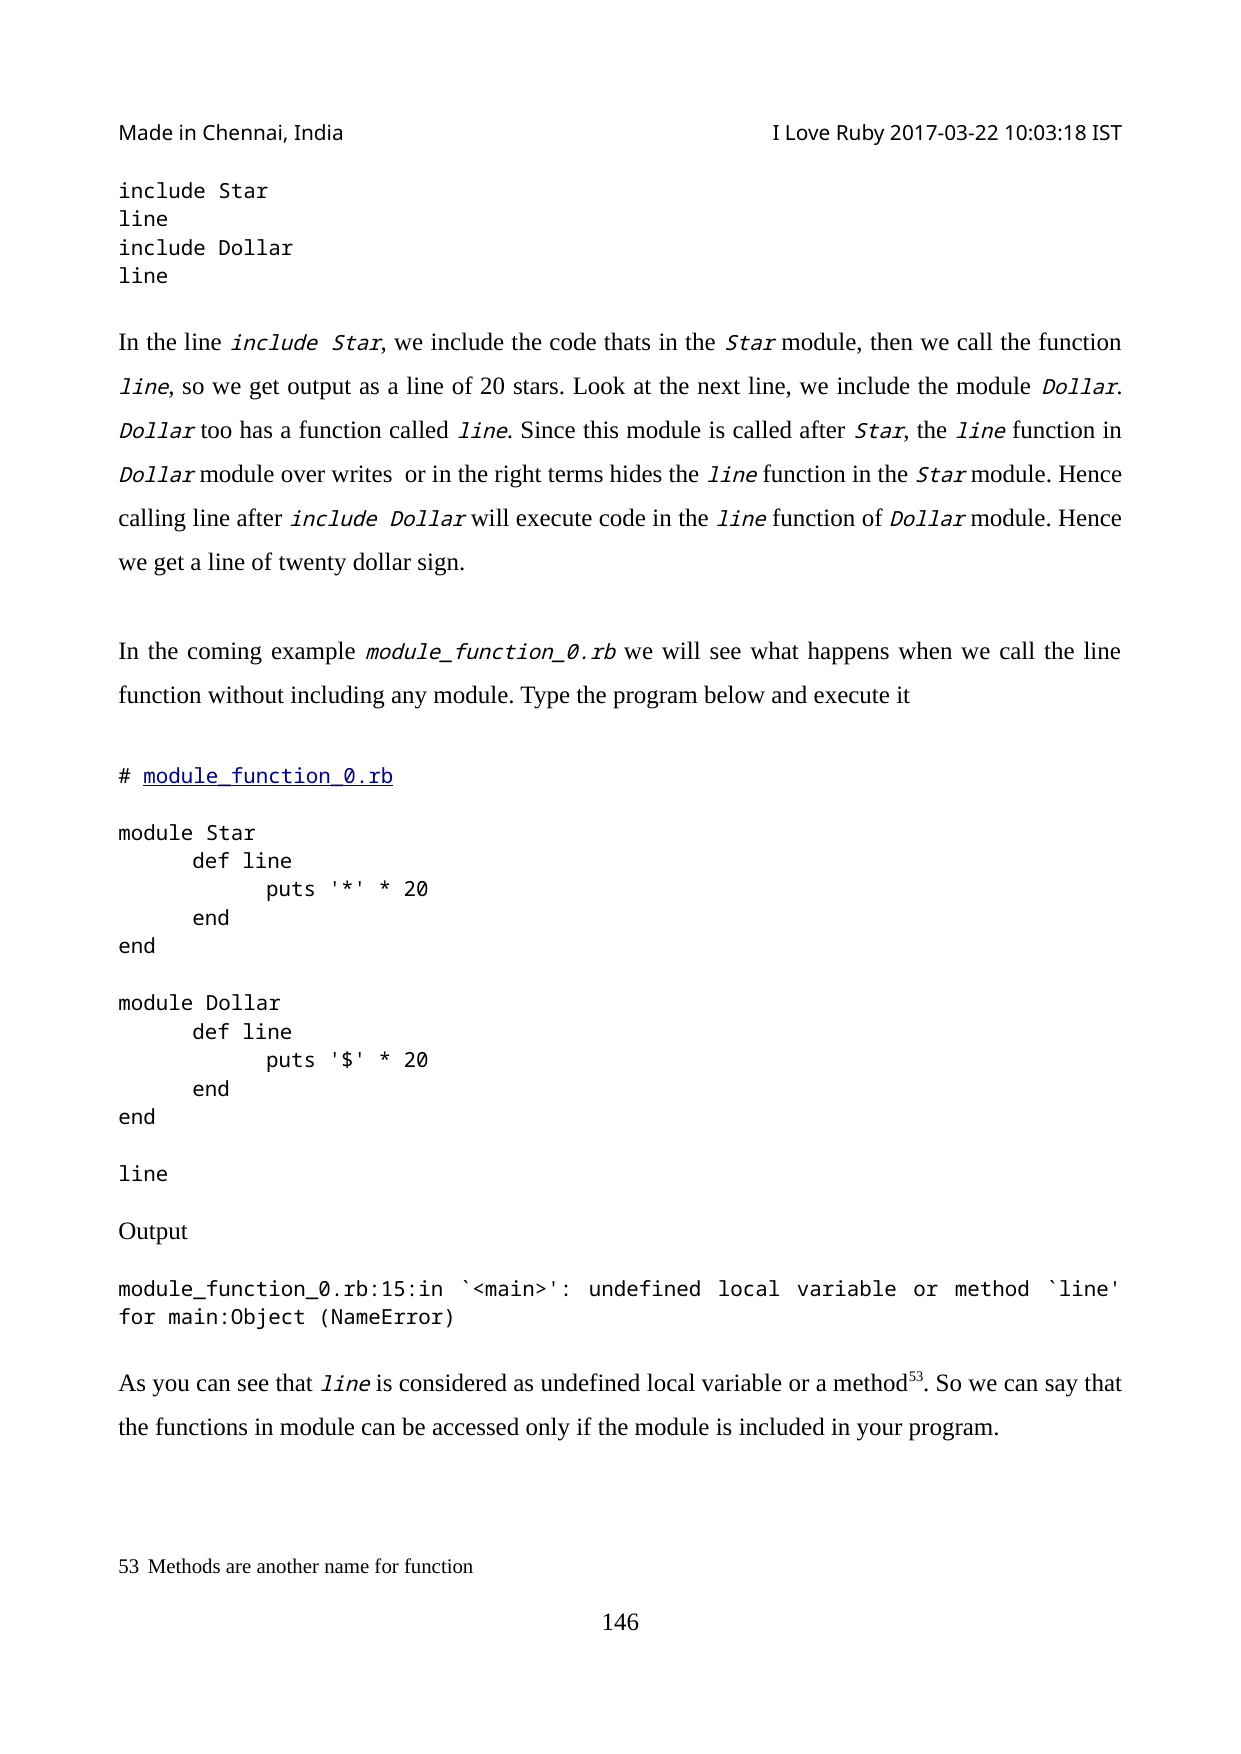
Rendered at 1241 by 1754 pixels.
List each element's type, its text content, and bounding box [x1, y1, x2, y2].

text module Dollar [118, 988, 1122, 1017]
text end [118, 1102, 1122, 1131]
text As you can see that line is considered as undefined local variable or a method. So we can say that the functions in module can be accessed only if the module is included in your program. [118, 1368, 1122, 1441]
text line [118, 204, 1122, 233]
text line [118, 1159, 1122, 1187]
text module Star [118, 818, 1122, 846]
text def line [118, 1017, 1122, 1045]
text # module_function_0.rb [118, 761, 1122, 789]
text end [118, 1074, 1122, 1102]
text Output [118, 1216, 1122, 1245]
text Methods are another name for function [118, 1553, 1122, 1578]
text include Dollar [118, 233, 1122, 261]
text end [118, 931, 1122, 960]
text In the line include Star, we include the code thats in the Star module, then we call the function line, so we get output as a line of 20 stars. Look at the next line, we include the module Dollar. Dollar too has a function called line. Since this module is called after Star, the line function in Dollar module over writes or in the right terms hides the line function in the Star module. Hence calling line after include Dollar will execute code in the line function of Dollar module. Hence we get a line of twenty dollar sign. [118, 327, 1122, 575]
text include Star [118, 176, 1122, 204]
text puts '*' * 20 [118, 874, 1122, 903]
text puts '$' * 20 [118, 1045, 1122, 1074]
text In the coming example module_function_0.rb we will see what happens when we call the line function without including any module. Type the program below and execute it [118, 636, 1122, 709]
text end [118, 903, 1122, 931]
text module_function_0.rb:15:in `<main>': undefined local variable or method `line' for main:Object (NameError) [118, 1274, 1122, 1331]
text line [118, 261, 1122, 290]
text def line [118, 846, 1122, 874]
